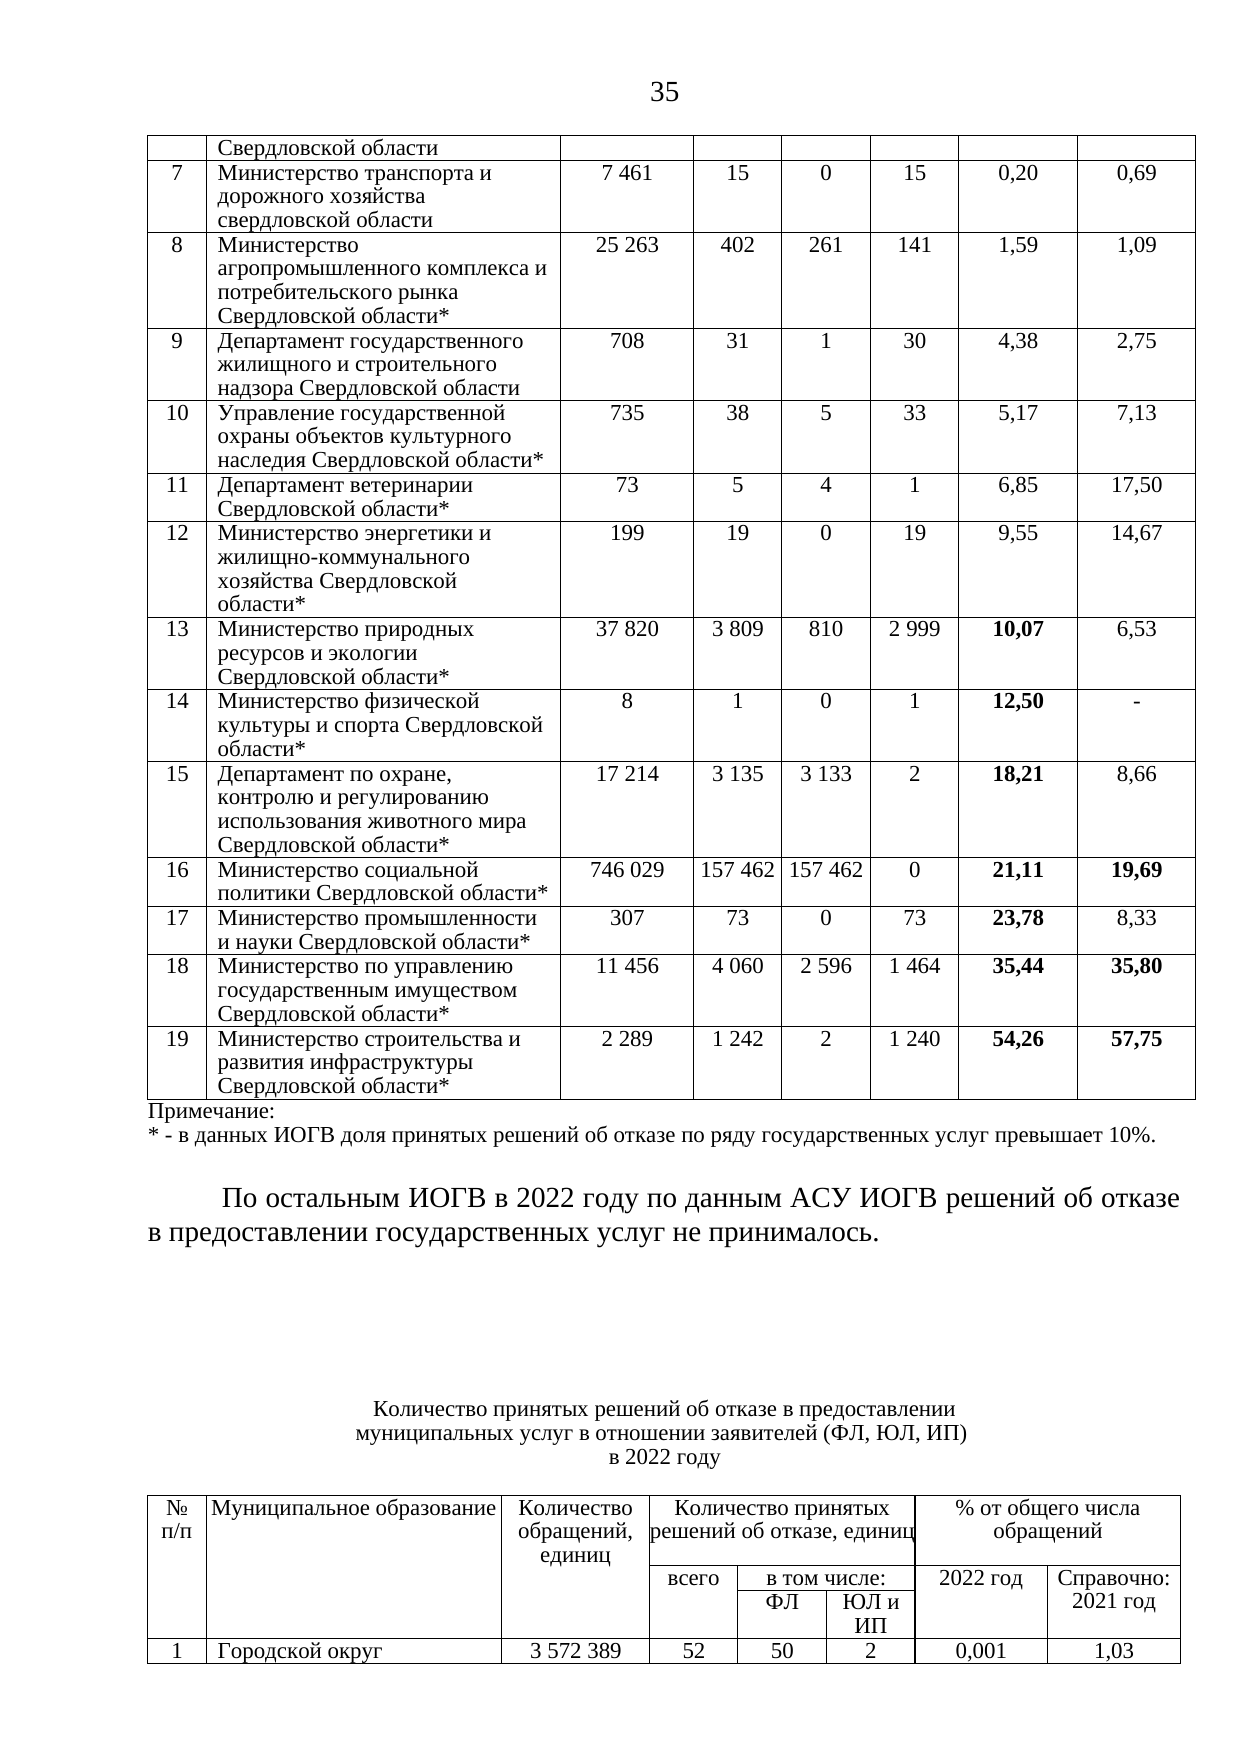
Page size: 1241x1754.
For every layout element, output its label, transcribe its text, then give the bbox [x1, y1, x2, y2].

table_cell 7,13 [1078, 401, 1195, 472]
table_cell 810 [782, 618, 870, 689]
table_cell 13 [148, 618, 206, 689]
table_cell 16 [148, 858, 206, 906]
table_cell 33 [871, 401, 958, 472]
table_cell 2 [782, 1027, 870, 1098]
table_cell 30 [871, 329, 958, 400]
table_cell 17 214 [561, 762, 693, 857]
table_cell Департамент ветеринарии Свердловской области* [207, 474, 560, 521]
table_cell 0,69 [1078, 161, 1195, 232]
table_header % от общего числа обращений [916, 1496, 1180, 1565]
table_cell 0 [782, 907, 870, 954]
table_cell 7 [148, 161, 206, 232]
table_cell 2 [827, 1639, 914, 1663]
table_cell 10 [148, 401, 206, 472]
table_cell Свердловской области [207, 136, 560, 160]
table_cell 2022 год [916, 1566, 1047, 1638]
table_cell 1 464 [871, 955, 958, 1026]
table_cell 17,50 [1078, 474, 1195, 521]
table_cell ЮЛ и ИП [827, 1591, 914, 1638]
table_cell [561, 136, 693, 160]
table_cell Министерство по управлению государственным имуществом Свердловской области* [207, 955, 560, 1026]
table_cell 73 [694, 907, 781, 954]
text Примечание: [148, 1100, 1181, 1123]
table_cell всего [650, 1566, 737, 1638]
table_cell [694, 136, 781, 160]
table_cell 141 [871, 233, 958, 328]
table_cell 19,69 [1078, 858, 1195, 906]
text Количество принятых решений об отказе в предоставлении [148, 1398, 1181, 1422]
table_cell 12,50 [959, 690, 1077, 761]
table_cell 73 [561, 474, 693, 521]
table_cell 3 133 [782, 762, 870, 857]
table_cell Справочно: 2021 год [1048, 1566, 1180, 1638]
table_cell [148, 136, 206, 160]
table_cell 1 [694, 690, 781, 761]
table_cell 1 [782, 329, 870, 400]
table_cell 3 572 389 [502, 1639, 649, 1663]
table_cell 7 461 [561, 161, 693, 232]
table_cell 157 462 [694, 858, 781, 906]
table_cell [1078, 136, 1195, 160]
table_cell 10,07 [959, 618, 1077, 689]
table_cell 402 [694, 233, 781, 328]
table_cell 14 [148, 690, 206, 761]
table_cell 6,53 [1078, 618, 1195, 689]
table_cell 23,78 [959, 907, 1077, 954]
table_cell 1 [148, 1639, 206, 1663]
table_cell 4 060 [694, 955, 781, 1026]
table_cell 19 [148, 1027, 206, 1098]
table_cell 2 596 [782, 955, 870, 1026]
table_cell 1 240 [871, 1027, 958, 1098]
table_cell Департамент государственного жилищного и строительного надзора Свердловской области [207, 329, 560, 400]
table_cell Городской округ [207, 1639, 501, 1663]
table_cell 25 263 [561, 233, 693, 328]
table_cell 15 [148, 762, 206, 857]
table_cell 1,59 [959, 233, 1077, 328]
table_cell 54,26 [959, 1027, 1077, 1098]
table_cell 0,001 [916, 1639, 1047, 1663]
table_cell 38 [694, 401, 781, 472]
table_cell 9 [148, 329, 206, 400]
table_cell 18 [148, 955, 206, 1026]
text По остальным ИОГВ в 2022 году по данным АСУ ИОГВ решений об отказе в предоставлении государственных услуг не принималось. [148, 1180, 1181, 1247]
table_cell 2 999 [871, 618, 958, 689]
table_cell 11 456 [561, 955, 693, 1026]
table_cell 3 809 [694, 618, 781, 689]
table_cell Министерство природных ресурсов и экологии Свердловской области* [207, 618, 560, 689]
table_cell 15 [871, 161, 958, 232]
table_cell 8,33 [1078, 907, 1195, 954]
table_cell ФЛ [738, 1591, 826, 1638]
table_header Количество принятых решений об отказе, единиц [650, 1496, 914, 1565]
table_cell 6,85 [959, 474, 1077, 521]
table_cell 5 [782, 401, 870, 472]
table_cell 0,20 [959, 161, 1077, 232]
table_cell 746 029 [561, 858, 693, 906]
table_cell 17 [148, 907, 206, 954]
table_cell 12 [148, 522, 206, 617]
table_cell 2 [871, 762, 958, 857]
table_cell 2 289 [561, 1027, 693, 1098]
table_cell 199 [561, 522, 693, 617]
table_cell 37 820 [561, 618, 693, 689]
table_cell 157 462 [782, 858, 870, 906]
table_cell Министерство строительства и развития инфраструктуры Свердловской области* [207, 1027, 560, 1098]
table_header Муниципальное образование [207, 1496, 501, 1638]
table_cell 3 135 [694, 762, 781, 857]
table_cell Министерство энергетики и жилищно-коммунального хозяйства Свердловской области* [207, 522, 560, 617]
table_cell Управление государственной охраны объектов культурного наследия Свердловской области* [207, 401, 560, 472]
table_cell Министерство промышленности и науки Свердловской области* [207, 907, 560, 954]
table_cell 735 [561, 401, 693, 472]
table_cell 57,75 [1078, 1027, 1195, 1098]
text * - в данных ИОГВ доля принятых решений об отказе по ряду государственных услуг превышает 10%. [148, 1123, 1181, 1147]
table_cell 4 [782, 474, 870, 521]
table_cell 35,44 [959, 955, 1077, 1026]
table_cell 0 [782, 161, 870, 232]
table_header № п/п [148, 1496, 206, 1638]
table_cell 18,21 [959, 762, 1077, 857]
table_cell 19 [694, 522, 781, 617]
table_cell 8 [148, 233, 206, 328]
table_cell 8 [561, 690, 693, 761]
table_cell 0 [782, 522, 870, 617]
table_cell 73 [871, 907, 958, 954]
table_cell [871, 136, 958, 160]
table_cell 19 [871, 522, 958, 617]
table_cell [959, 136, 1077, 160]
table_cell 261 [782, 233, 870, 328]
table_cell 4,38 [959, 329, 1077, 400]
table_cell 50 [738, 1639, 826, 1663]
table_cell 5,17 [959, 401, 1077, 472]
table_cell 14,67 [1078, 522, 1195, 617]
text в 2022 году [148, 1445, 1181, 1469]
table_cell 1,09 [1078, 233, 1195, 328]
table_cell 1 [871, 690, 958, 761]
table_cell 9,55 [959, 522, 1077, 617]
table_cell [782, 136, 870, 160]
table_cell 11 [148, 474, 206, 521]
table_cell 1 [871, 474, 958, 521]
text муниципальных услуг в отношении заявителей (ФЛ, ЮЛ, ИП) [148, 1422, 1181, 1445]
table_cell 5 [694, 474, 781, 521]
table_cell Министерство социальной политики Свердловской области* [207, 858, 560, 906]
table_cell 31 [694, 329, 781, 400]
table_cell 2,75 [1078, 329, 1195, 400]
table_cell 307 [561, 907, 693, 954]
table_cell - [1078, 690, 1195, 761]
table_cell Министерство транспорта и дорожного хозяйства свердловской области [207, 161, 560, 232]
table_cell 15 [694, 161, 781, 232]
table_cell 1 242 [694, 1027, 781, 1098]
table_cell 8,66 [1078, 762, 1195, 857]
table_cell Министерство агропромышленного комплекса и потребительского рынка Свердловской области* [207, 233, 560, 328]
table_cell 52 [650, 1639, 737, 1663]
table_cell Департамент по охране, контролю и регулированию использования животного мира Свердловской области* [207, 762, 560, 857]
table_cell 35,80 [1078, 955, 1195, 1026]
table_cell 1,03 [1048, 1639, 1180, 1663]
table_cell 0 [782, 690, 870, 761]
table_cell 21,11 [959, 858, 1077, 906]
table_cell 708 [561, 329, 693, 400]
table_cell 0 [871, 858, 958, 906]
table_header Количество обращений, единиц [502, 1496, 649, 1638]
table_cell Министерство физической культуры и спорта Свердловской области* [207, 690, 560, 761]
table_cell в том числе: [738, 1566, 914, 1590]
